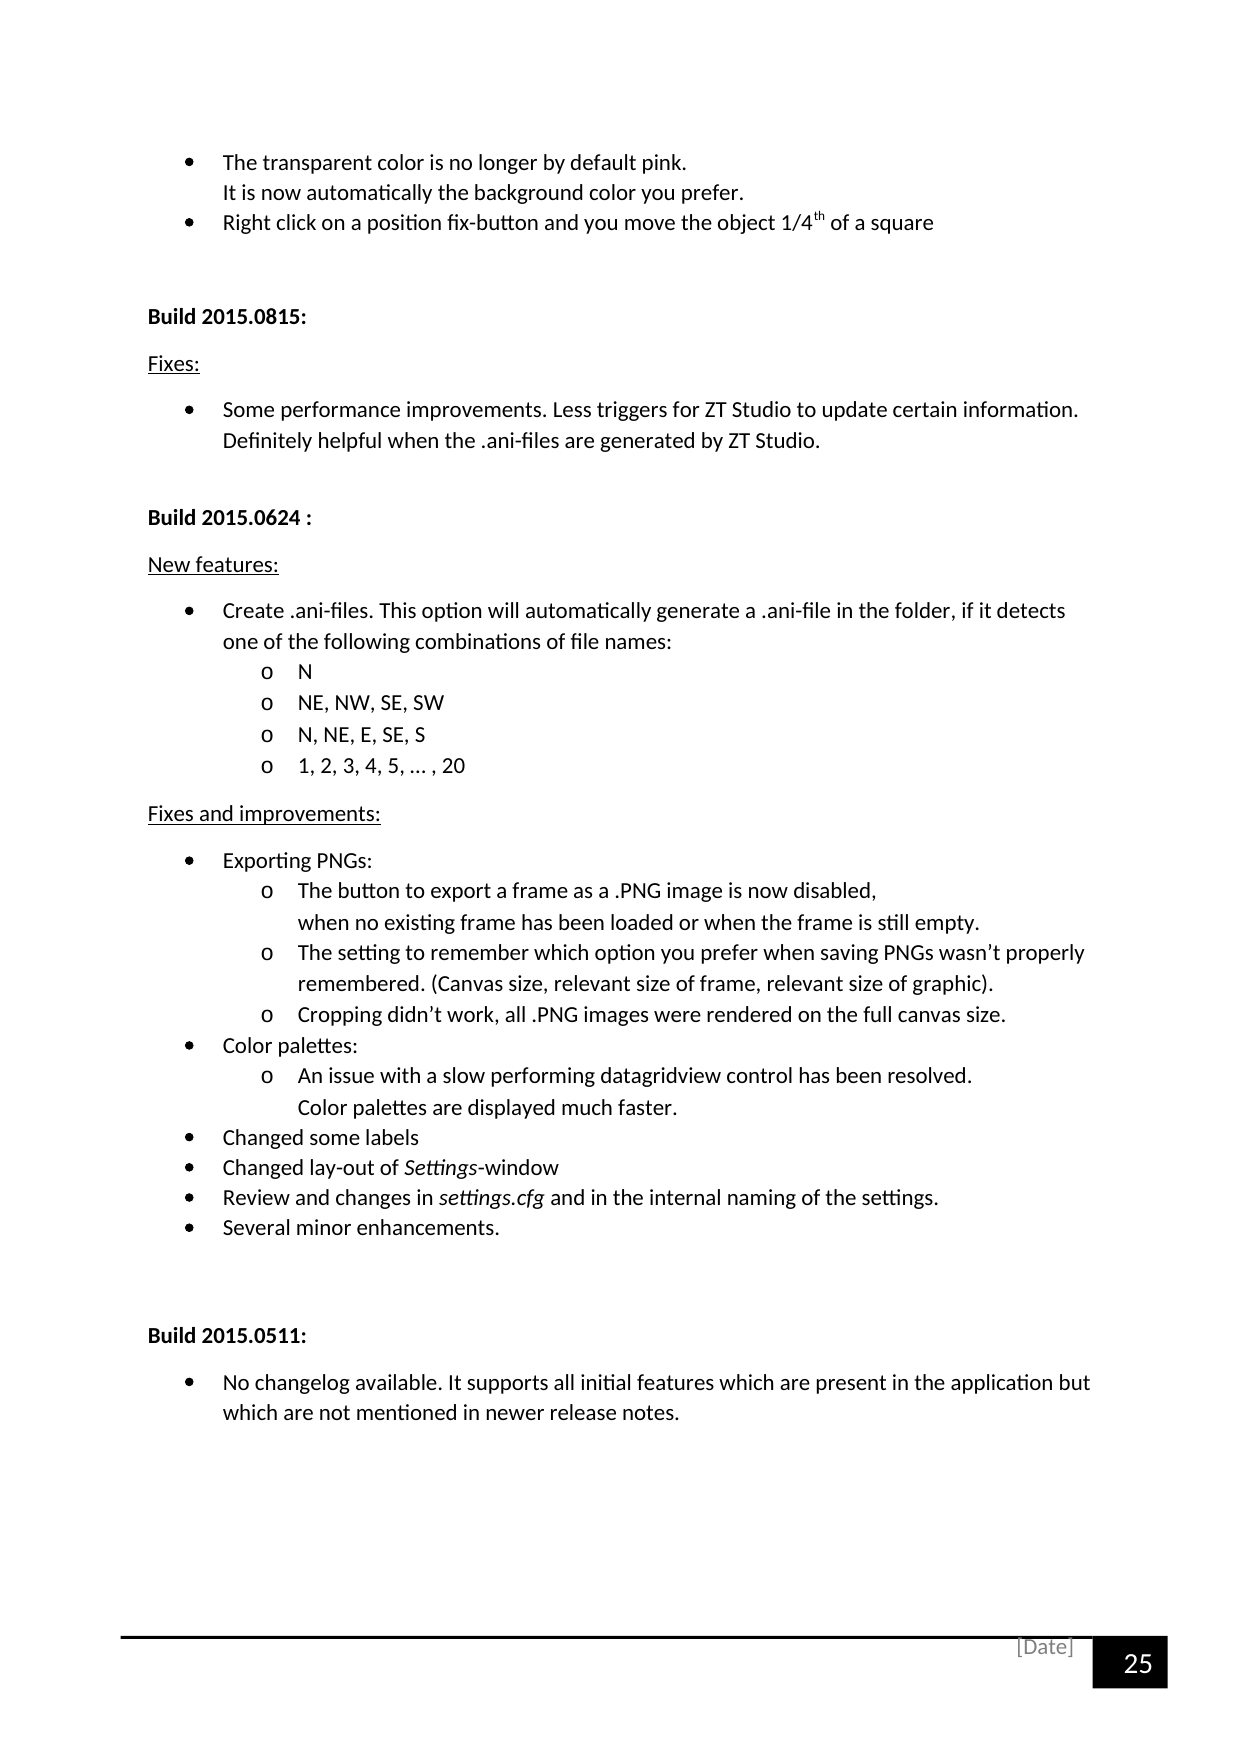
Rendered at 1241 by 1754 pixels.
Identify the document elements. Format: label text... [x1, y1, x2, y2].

list Changed some labels [185, 1123, 1093, 1151]
list N, NE, E, SE, S [260, 720, 1093, 749]
list An issue with a slow performing datagridview control has been resolved. Color palettes are displayed much faster. [260, 1061, 1093, 1121]
list The transparent color is no longer by default pink. It is now automatically the background color you prefer. [185, 148, 1093, 206]
list The setting to remember which option you prefer when saving PNGs wasn’t properly remembered. (Canvas size, relevant size of frame, relevant size of graphic). [260, 938, 1093, 997]
list Review and changes in settings.cfg and in the internal naming of the settings. [185, 1183, 1093, 1211]
text Fixes: [148, 349, 1093, 377]
list Some performance improvements. Less triggers for ZT Studio to update certain information. Definitely helpful when the .ani-files are generated by ZT Studio. [185, 396, 1093, 454]
list Several minor enhancements. [185, 1213, 1093, 1242]
list NE, NW, SE, SW [260, 688, 1093, 718]
list Changed lay-out of Settings-window [185, 1153, 1093, 1181]
text Build 2015.0511: [148, 1321, 1093, 1349]
list No changelog available. It supports all initial features which are present in the application but which are not mentioned in newer release notes. [185, 1368, 1093, 1426]
text New features: [148, 550, 1093, 578]
list Right click on a position fix-button and you move the object 1/4th of a square [185, 208, 1093, 236]
text Fixes and improvements: [148, 799, 1093, 827]
text Build 2015.0624 : [148, 503, 1093, 531]
list 1, 2, 3, 4, 5, … , 20 [260, 751, 1093, 781]
list The button to export a frame as a .PNG image is now disabled, when no existing frame has been loaded or when the frame is still empty. [260, 877, 1093, 936]
list Exporting PNGs: [185, 846, 1093, 874]
list N [260, 657, 1093, 686]
list Create .ani-files. This option will automatically generate a .ani-file in the folder, if it detects one of the following combinations of file names: [185, 597, 1093, 655]
list Color palettes: [185, 1031, 1093, 1059]
text Build 2015.0815: [148, 302, 1093, 330]
list Cropping didn’t work, all .PNG images were rendered on the full canvas size. [260, 1000, 1093, 1029]
